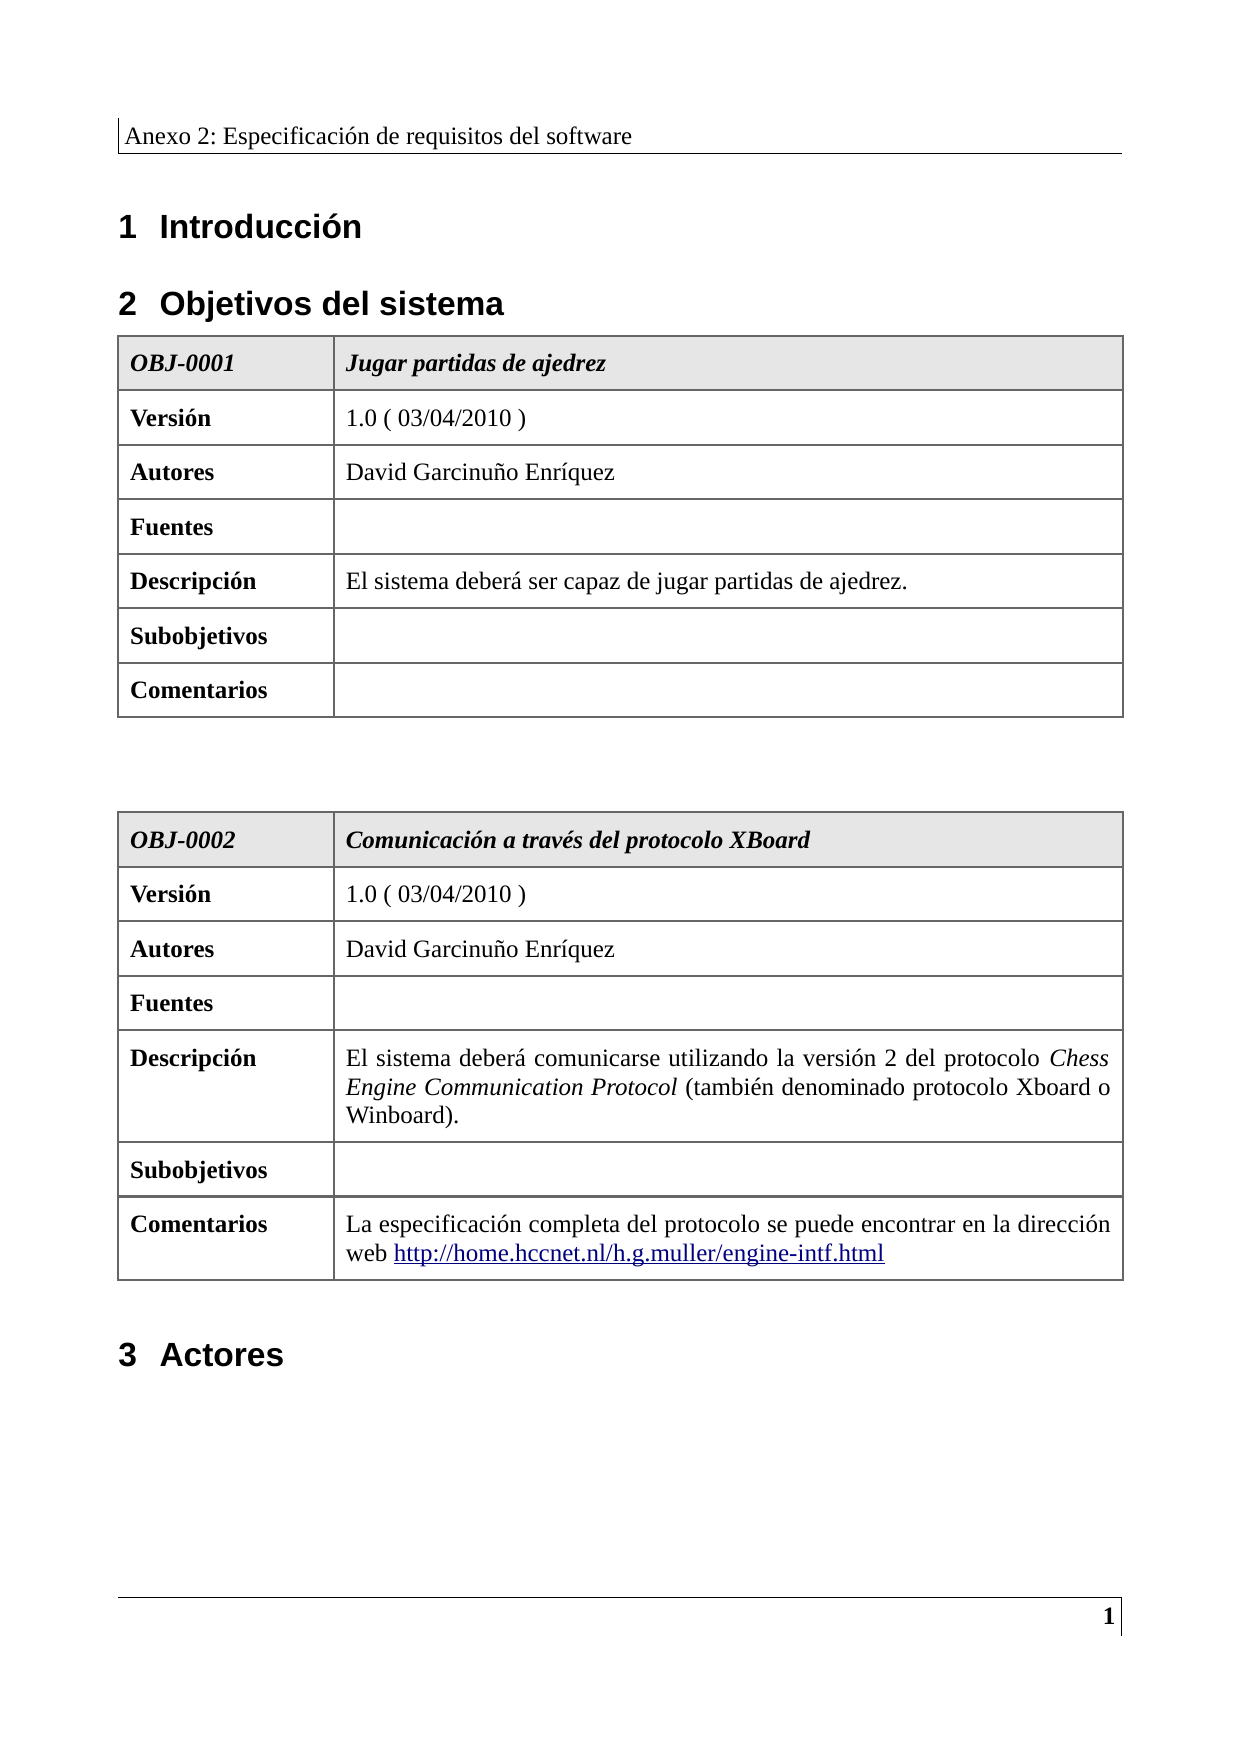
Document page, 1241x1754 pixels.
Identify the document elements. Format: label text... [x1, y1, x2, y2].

table_cell Subobjetivos [119, 609, 333, 661]
table_cell El sistema deberá ser capaz de jugar partidas de ajedrez. [335, 555, 1122, 607]
table_header Jugar partidas de ajedrez [335, 337, 1122, 389]
table_cell Subobjetivos [119, 1143, 333, 1195]
table_cell Descripción [119, 1031, 333, 1141]
table_cell [335, 664, 1122, 716]
table_cell Fuentes [119, 500, 333, 552]
table_cell La especificación completa del protocolo se puede encontrar en la dirección web http://home.hccnet.nl/h.g.muller/engine-intf.html [335, 1198, 1122, 1279]
table_header Comunicación a través del protocolo XBoard [335, 813, 1122, 866]
table_cell El sistema deberá comunicarse utilizando la versión 2 del protocolo Chess Engine Communication Protocol (también denominado protocolo Xboard o Winboard). [335, 1031, 1122, 1141]
table_cell Versión [119, 868, 333, 920]
table_cell Versión [119, 391, 333, 443]
table_cell Fuentes [119, 977, 333, 1029]
table_cell Comentarios [119, 664, 333, 716]
table_cell [335, 500, 1122, 552]
subtitle Objetivos del sistema [118, 283, 1122, 322]
subtitle Actores [118, 1334, 1122, 1373]
table_cell David Garcinuño Enríquez [335, 922, 1122, 974]
table_header OBJ-0002 [119, 813, 333, 866]
table_cell 1.0 ( 03/04/2010 ) [335, 391, 1122, 443]
table_cell Autores [119, 922, 333, 974]
table_cell [335, 609, 1122, 661]
table_cell Descripción [119, 555, 333, 607]
table_cell [335, 977, 1122, 1029]
table_cell Autores [119, 446, 333, 498]
table_cell 1.0 ( 03/04/2010 ) [335, 868, 1122, 920]
table_cell David Garcinuño Enríquez [335, 446, 1122, 498]
table_cell Comentarios [119, 1198, 333, 1279]
table_header OBJ-0001 [119, 337, 333, 389]
subtitle Introducción [118, 207, 1122, 246]
table_cell [335, 1143, 1122, 1195]
